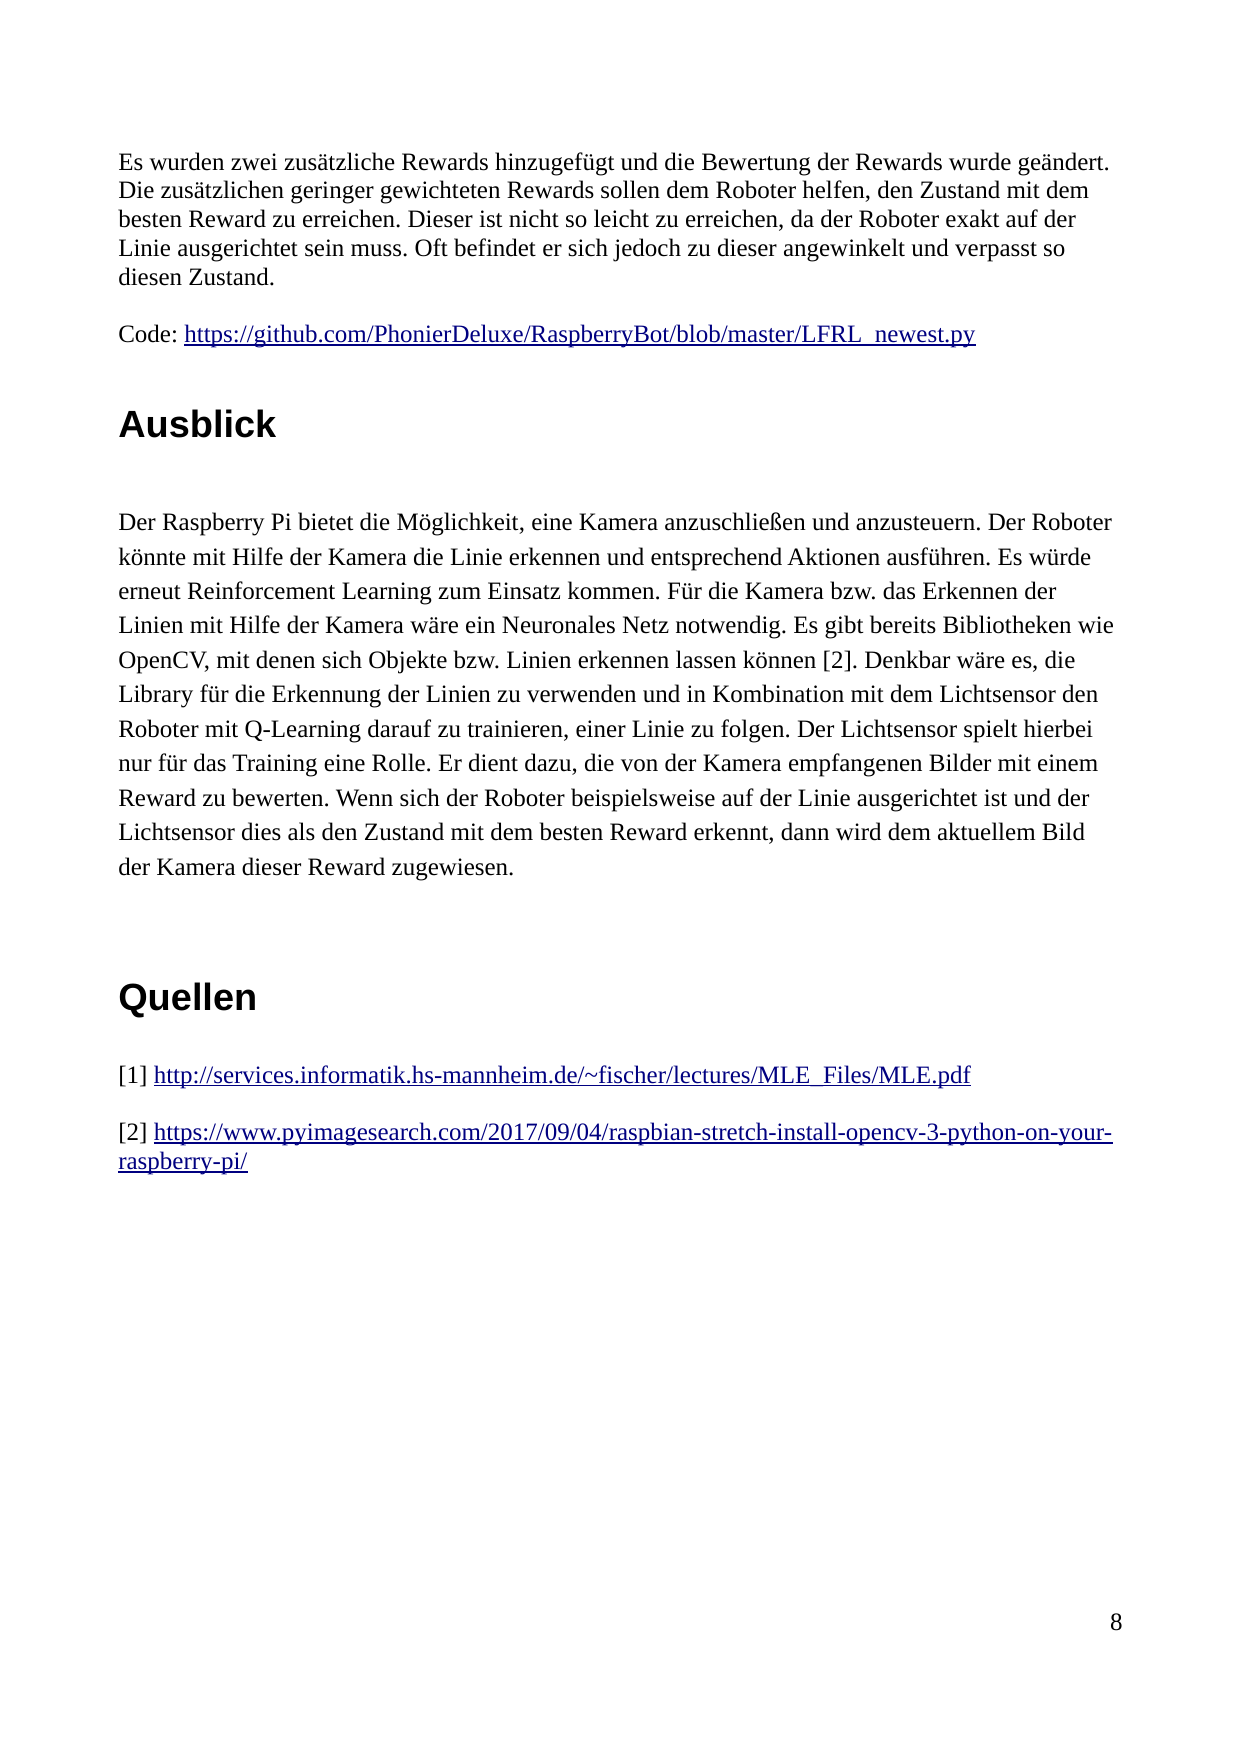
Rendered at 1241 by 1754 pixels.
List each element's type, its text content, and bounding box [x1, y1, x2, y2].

subtitle Quellen [118, 975, 1122, 1019]
text [1] http://services.informatik.hs-mannheim.de/~fischer/lectures/MLE_Files/MLE.pdf [118, 1060, 1122, 1089]
subtitle Ausblick [118, 402, 1122, 446]
text Code: https://github.com/PhonierDeluxe/RaspberryBot/blob/master/LFRL_newest.py [118, 319, 1122, 348]
text [2] https://www.pyimagesearch.com/2017/09/04/raspbian-stretch-install-opencv-3-python-on-your-raspberry-pi/ [118, 1117, 1122, 1175]
text Es wurden zwei zusätzliche Rewards hinzugefügt und die Bewertung der Rewards wurde geändert. Die zusätzlichen geringer gewichteten Rewards sollen dem Roboter helfen, den Zustand mit dem besten Reward zu erreichen. Dieser ist nicht so leicht zu erreichen, da der Roboter exakt auf der Linie ausgerichtet sein muss. Oft befindet er sich jedoch zu dieser angewinkelt und verpasst so diesen Zustand. [118, 147, 1122, 291]
text Der Raspberry Pi bietet die Möglichkeit, eine Kamera anzuschließen und anzusteuern. Der Roboter könnte mit Hilfe der Kamera die Linie erkennen und entsprechend Aktionen ausführen. Es würde erneut Reinforcement Learning zum Einsatz kommen. Für die Kamera bzw. das Erkennen der Linien mit Hilfe der Kamera wäre ein Neuronales Netz notwendig. Es gibt bereits Bibliotheken wie OpenCV, mit denen sich Objekte bzw. Linien erkennen lassen können [2]. Denkbar wäre es, die Library für die Erkennung der Linien zu verwenden und in Kombination mit dem Lichtsensor den Roboter mit Q-Learning darauf zu trainieren, einer Linie zu folgen. Der Lichtsensor spielt hierbei nur für das Training eine Rolle. Er dient dazu, die von der Kamera empfangenen Bilder mit einem Reward zu bewerten. Wenn sich der Roboter beispielsweise auf der Linie ausgerichtet ist und der Lichtsensor dies als den Zustand mit dem besten Reward erkennt, dann wird dem aktuellem Bild der Kamera dieser Reward zugewiesen. [118, 507, 1122, 881]
